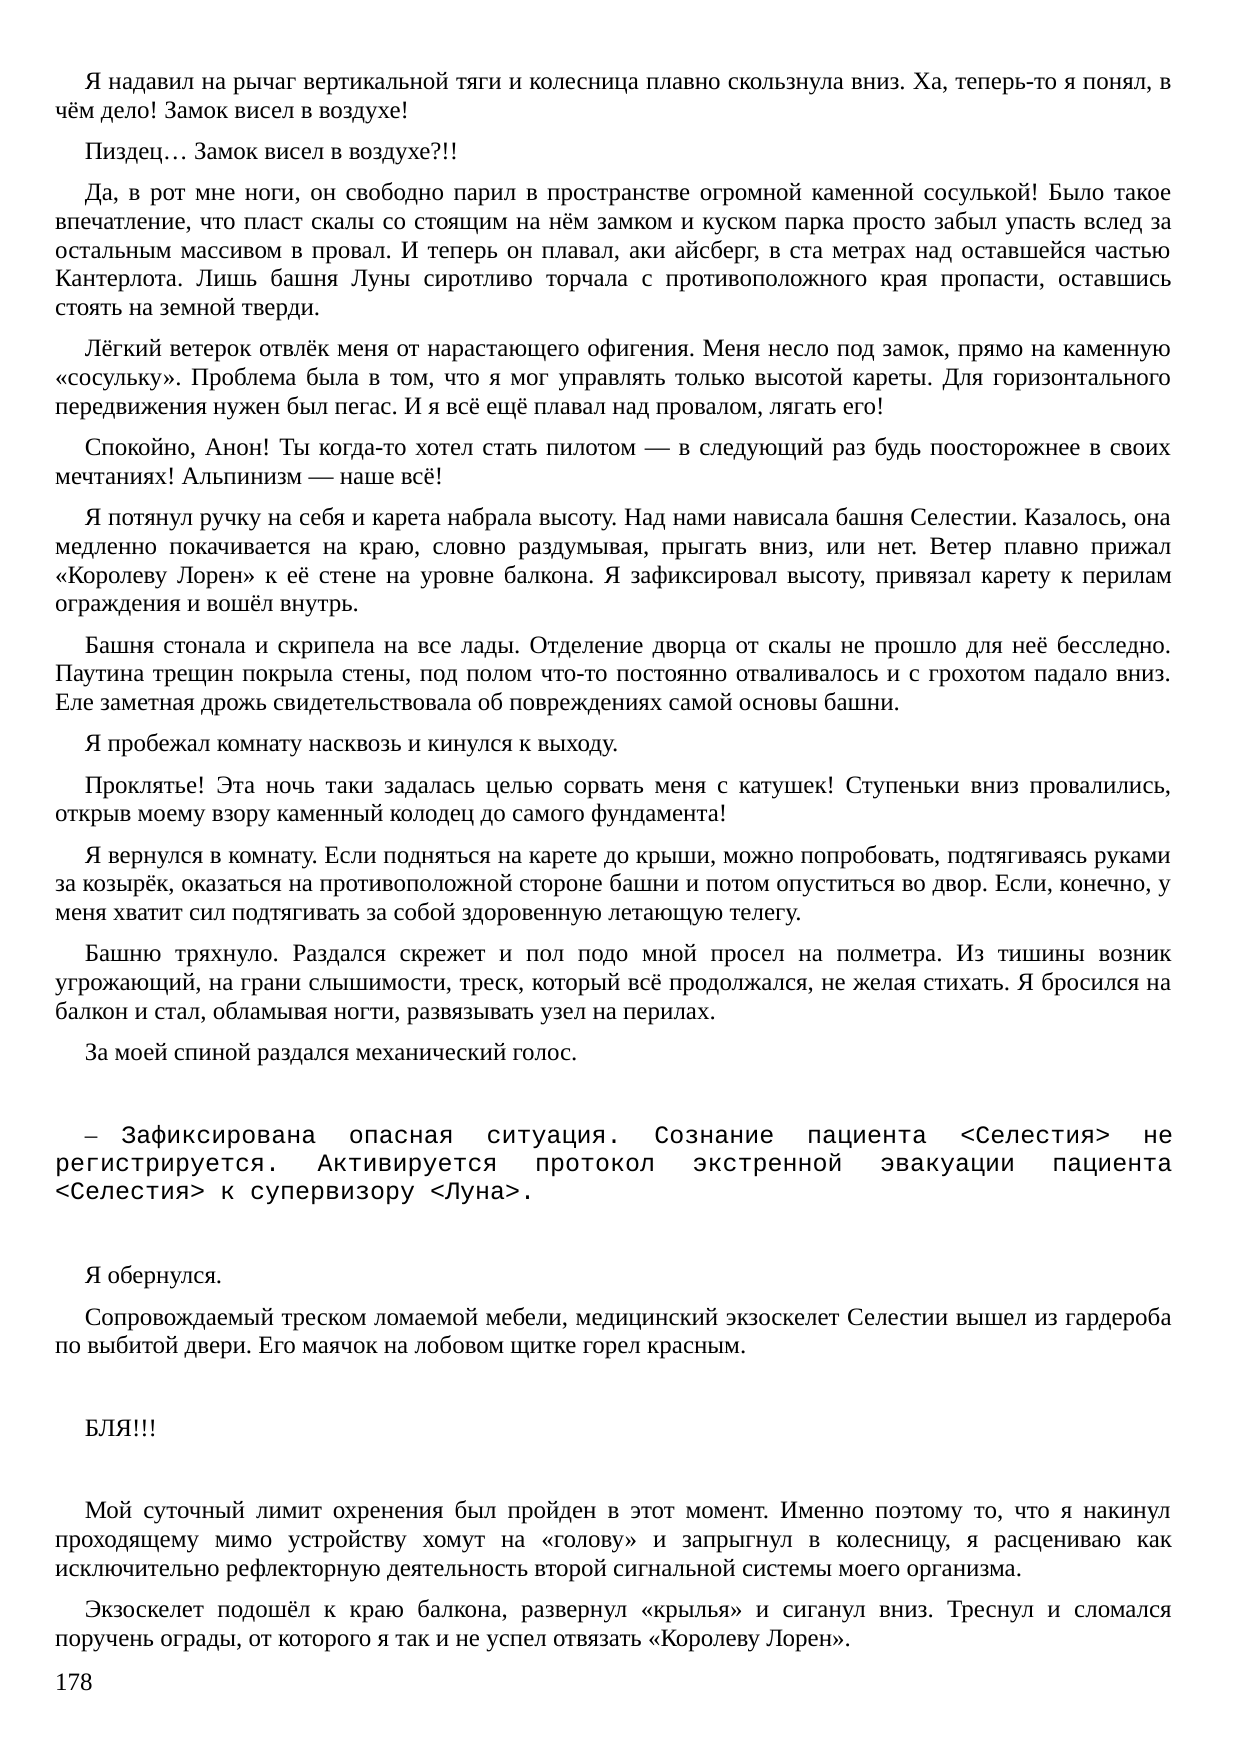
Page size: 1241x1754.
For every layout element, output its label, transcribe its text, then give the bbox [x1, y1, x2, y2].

text Мой суточный лимит охренения был пройден в этот момент. Именно поэтому то, что я накинул проходящему мимо устройству хомут на «голову» и запрыгнул в колесницу, я расцениваю как исключительно рефлекторную деятельность второй сигнальной системы моего организма. [55, 1496, 1173, 1582]
text Я обернулся. [55, 1261, 1173, 1289]
text Башня стонала и скрипела на все лады. Отделение дворца от скалы не прошло для неё бесследно. Паутина трещин покрыла стены, под полом что-то постоянно отваливалось и с грохотом падало вниз. Еле заметная дрожь свидетельствовала об повреждениях самой основы башни. [55, 630, 1173, 716]
text Спокойно, Анон! Ты когда-то хотел стать пилотом — в следующий раз будь поосторожнее в своих мечтаниях! Альпинизм — наше всё! [55, 432, 1173, 490]
text Я вернулся в комнату. Если подняться на карете до крыши, можно попробовать, подтягиваясь руками за козырёк, оказаться на противоположной стороне башни и потом опуститься во двор. Если, конечно, у меня хватит сил подтягивать за собой здоровенную летающую телегу. [55, 840, 1173, 926]
text Я надавил на рычаг вертикальной тяги и колесница плавно скользнула вниз. Ха, теперь-то я понял, в чём дело! Замок висел в воздухе! [55, 66, 1173, 123]
text Башню тряхнуло. Раздался скрежет и пол подо мной просел на полметра. Из тишины возник угрожающий, на грани слышимости, треск, который всё продолжался, не желая стихать. Я бросился на балкон и стал, обламывая ногти, развязывать узел на перилах. [55, 938, 1173, 1025]
text Я пробежал комнату насквозь и кинулся к выходу. [55, 728, 1173, 757]
text – Зафиксирована опасная ситуация. Сознание пациента <Селестия> не регистрируется. Активируется протокол экстренной эвакуации пациента <Селестия> к супервизору <Луна>. [55, 1120, 1173, 1207]
text Пиздец… Замок висел в воздухе?!! [55, 136, 1173, 165]
text Лёгкий ветерок отвлёк меня от нарастающего офигения. Меня несло под замок, прямо на каменную «сосульку». Проблема была в том, что я мог управлять только высотой кареты. Для горизонтального передвижения нужен был пегас. И я всё ещё плавал над провалом, лягать его! [55, 333, 1173, 420]
text За моей спиной раздался механический голос. [55, 1037, 1173, 1066]
text БЛЯ!!! [55, 1413, 1173, 1442]
text Я потянул ручку на себя и карета набрала высоту. Над нами нависала башня Селестии. Казалось, она медленно покачивается на краю, словно раздумывая, прыгать вниз, или нет. Ветер плавно прижал «Королеву Лорен» к её стене на уровне балкона. Я зафиксировал высоту, привязал карету к перилам ограждения и вошёл внутрь. [55, 502, 1173, 617]
text Сопровождаемый треском ломаемой мебели, медицинский экзоскелет Селестии вышел из гардероба по выбитой двери. Его маячок на лобовом щитке горел красным. [55, 1302, 1173, 1359]
text Да, в рот мне ноги, он свободно парил в пространстве огромной каменной сосулькой! Было такое впечатление, что пласт скалы со стоящим на нём замком и куском парка просто забыл упасть вслед за остальным массивом в провал. И теперь он плавал, аки айсберг, в ста метрах над оставшейся частью Кантерлота. Лишь башня Луны сиротливо торчала с противоположного края пропасти, оставшись стоять на земной тверди. [55, 177, 1173, 321]
text Проклятье! Эта ночь таки задалась целью сорвать меня с катушек! Ступеньки вниз провалились, открыв моему взору каменный колодец до самого фундамента! [55, 770, 1173, 827]
text Экзоскелет подошёл к краю балкона, развернул «крылья» и сиганул вниз. Треснул и сломался поручень ограды, от которого я так и не успел отвязать «Королеву Лорен». [55, 1594, 1173, 1652]
